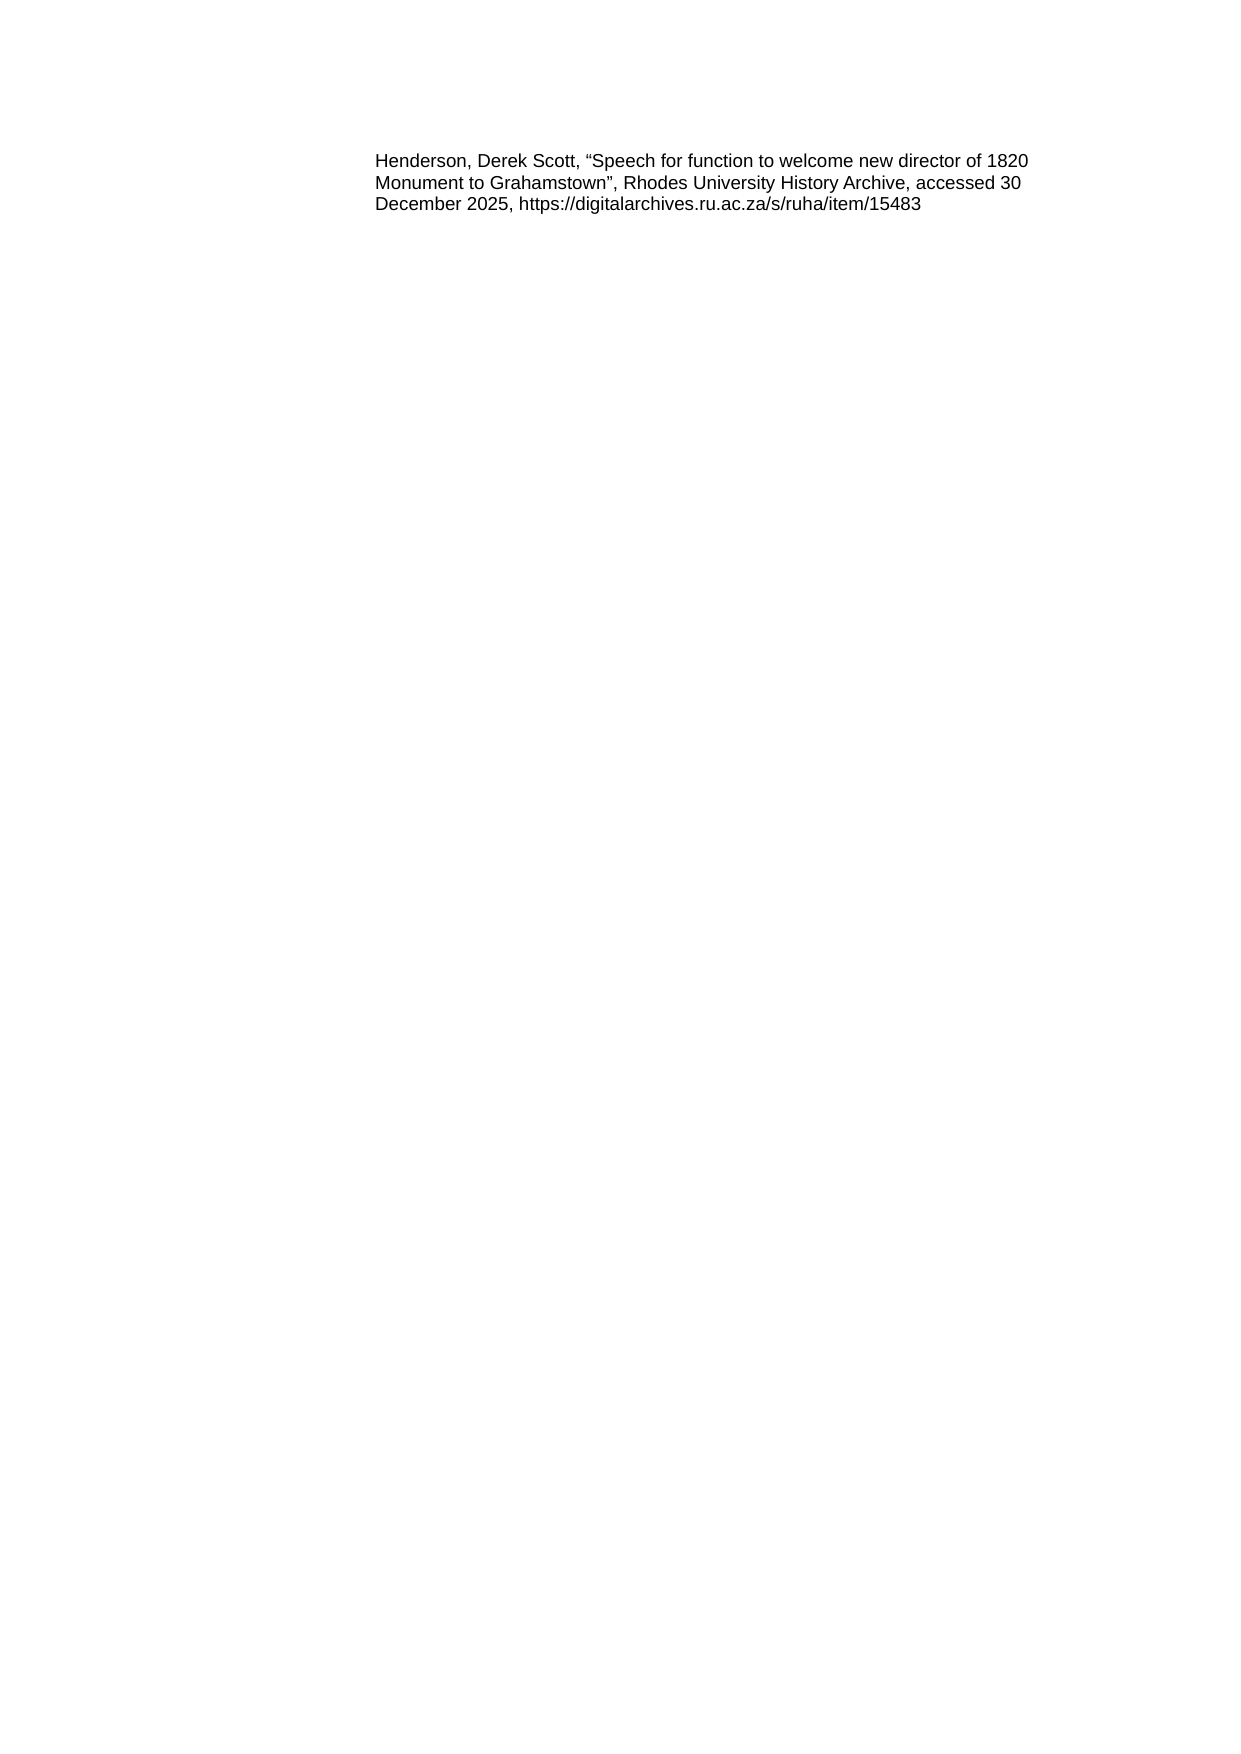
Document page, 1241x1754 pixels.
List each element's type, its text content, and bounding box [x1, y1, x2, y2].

text Henderson, Derek Scott, “Speech for function to welcome new director of 1820 Monument to Grahamstown”, Rhodes University History Archive, accessed 30 December 2025, https://digitalarchives.ru.ac.za/s/ruha/item/15483 [375, 150, 1090, 215]
